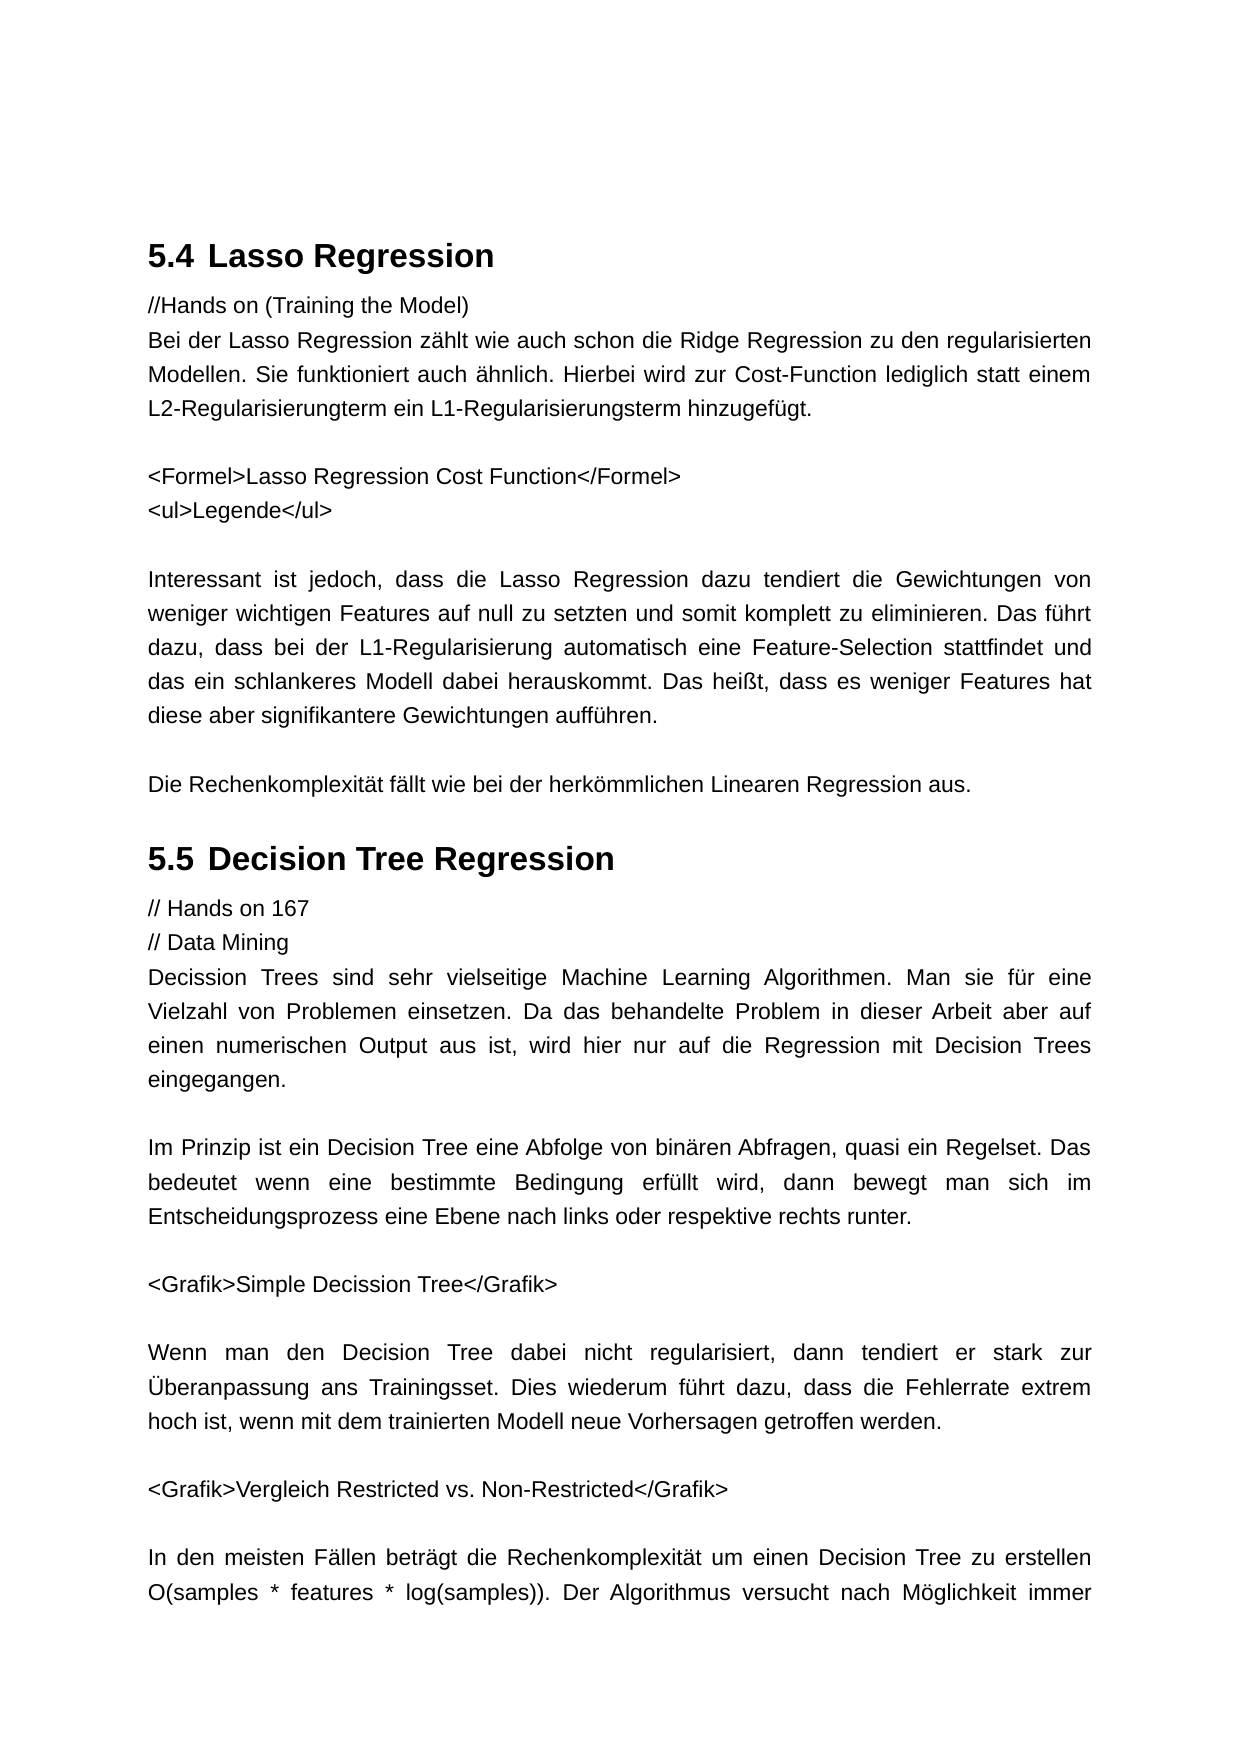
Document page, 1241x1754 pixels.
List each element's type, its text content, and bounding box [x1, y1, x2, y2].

text //Hands on (Training the Model) [148, 292, 1092, 319]
text Bei der Lasso Regression zählt wie auch schon die Ridge Regression zu den regularisierten Modellen. Sie funktioniert auch ähnlich. Hierbei wird zur Cost-Function lediglich statt einem L2-Regularisierungterm ein L1-Regularisierungsterm hinzugefügt. [148, 327, 1092, 421]
subtitle Lasso Regression [148, 236, 1092, 275]
text <Grafik>Vergleich Restricted vs. Non-Restricted</Grafik> [148, 1476, 1092, 1502]
text <ul>Legende</ul> [148, 497, 1092, 524]
text Interessant ist jedoch, dass die Lasso Regression dazu tendiert die Gewichtungen von weniger wichtigen Features auf null zu setzten und somit komplett zu eliminieren. Das führt dazu, dass bei der L1-Regularisierung automatisch eine Feature-Selection stattfindet und das ein schlankeres Modell dabei herauskommt. Das heißt, dass es weniger Features hat diese aber signifikantere Gewichtungen aufführen. [148, 566, 1092, 729]
subtitle Decision Tree Regression [148, 839, 1092, 877]
text <Grafik>Simple Decission Tree</Grafik> [148, 1271, 1092, 1297]
text In den meisten Fällen beträgt die Rechenkomplexität um einen Decision Tree zu erstellen O(samples * features * log(samples)). Der Algorithmus versucht nach Möglichkeit immer [148, 1544, 1092, 1605]
text Im Prinzip ist ein Decision Tree eine Abfolge von binären Abfragen, quasi ein Regelset. Das bedeutet wenn eine bestimmte Bedingung erfüllt wird, dann bewegt man sich im Entscheidungsprozess eine Ebene nach links oder respektive rechts runter. [148, 1134, 1092, 1229]
text Die Rechenkomplexität fällt wie bei der herkömmlichen Linearen Regression aus. [148, 771, 1092, 797]
text // Data Mining [148, 929, 1092, 956]
text Wenn man den Decision Tree dabei nicht regularisiert, dann tendiert er stark zur Überanpassung ans Trainingsset. Dies wiederum führt dazu, dass die Fehlerrate extrem hoch ist, wenn mit dem trainierten Modell neue Vorhersagen getroffen werden. [148, 1339, 1092, 1434]
text Decission Trees sind sehr vielseitige Machine Learning Algorithmen. Man sie für eine Vielzahl von Problemen einsetzen. Da das behandelte Problem in dieser Arbeit aber auf einen numerischen Output aus ist, wird hier nur auf die Regression mit Decision Trees eingegangen. [148, 963, 1092, 1092]
text <Formel>Lasso Regression Cost Function</Formel> [148, 463, 1092, 489]
text // Hands on 167 [148, 895, 1092, 922]
